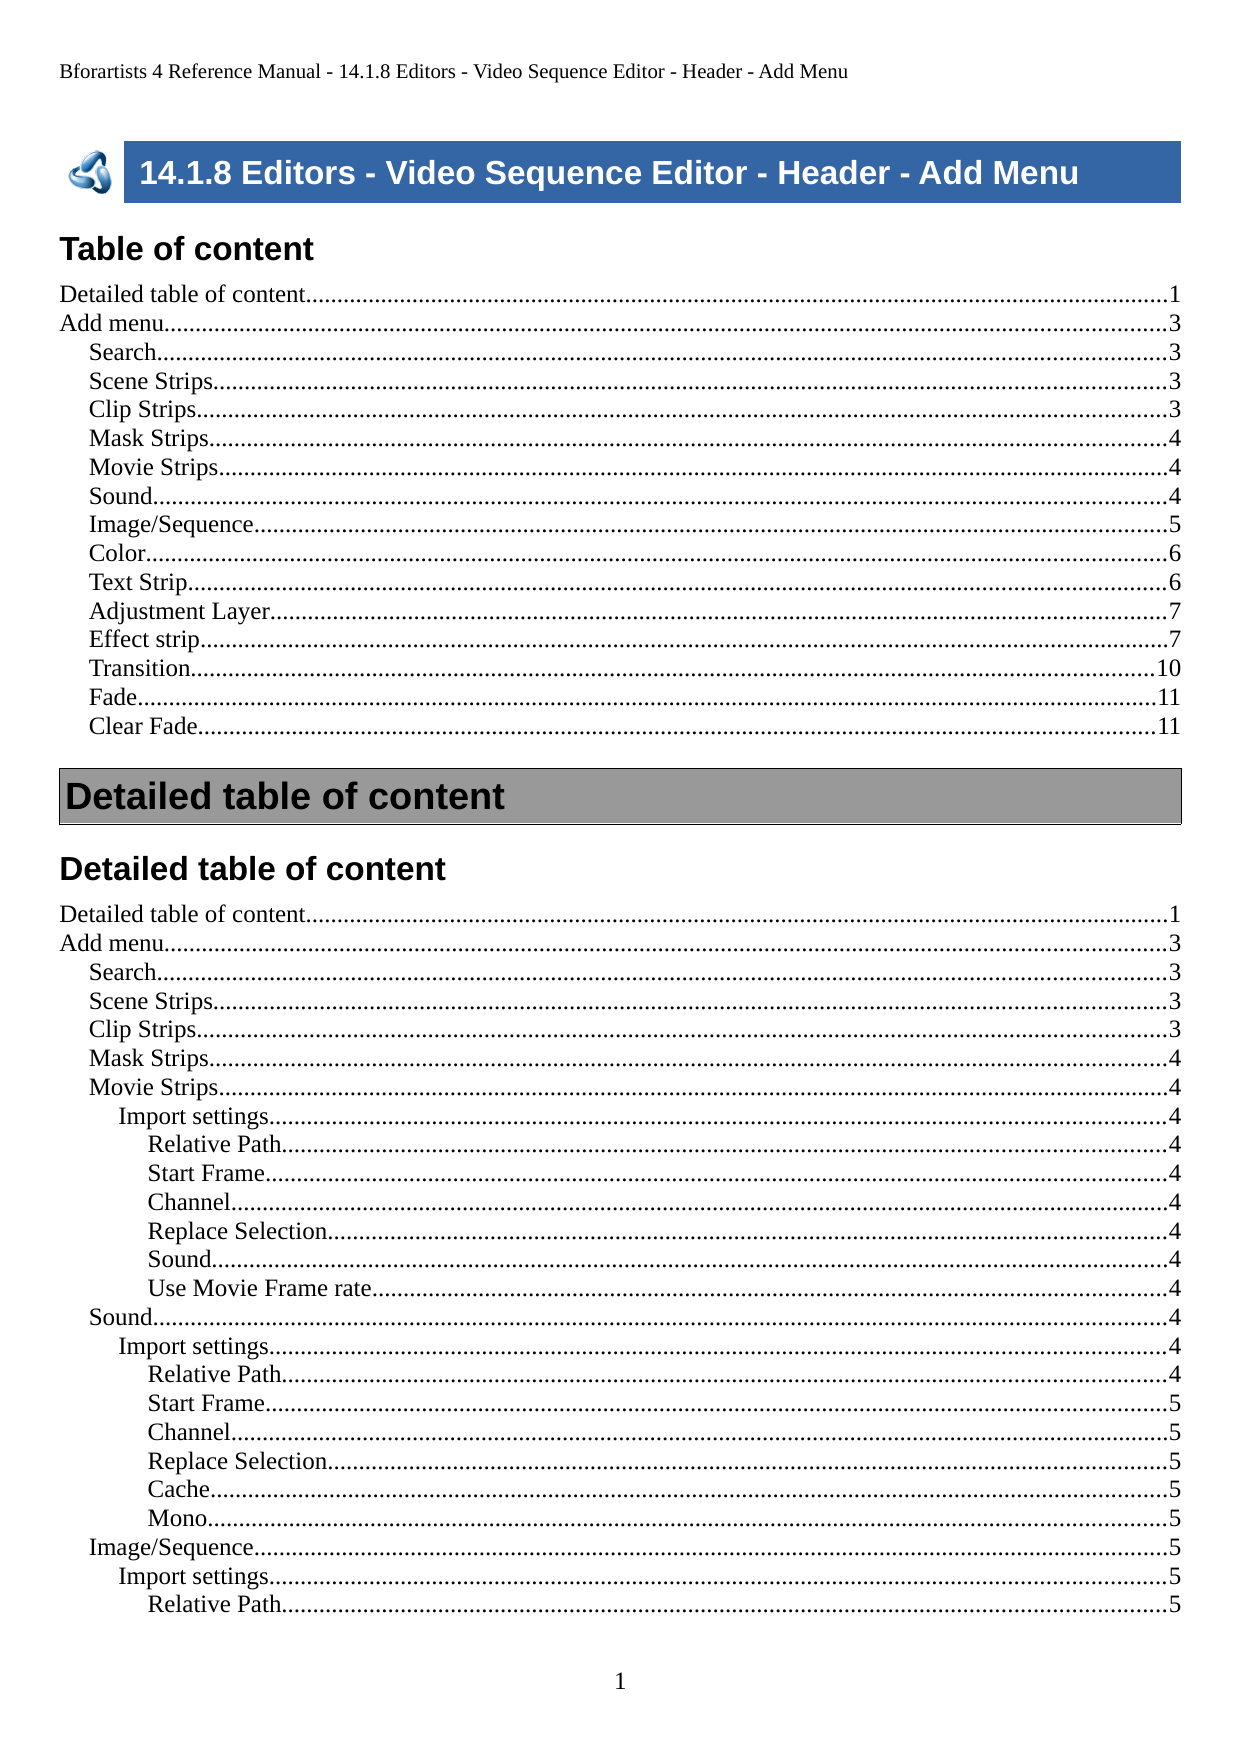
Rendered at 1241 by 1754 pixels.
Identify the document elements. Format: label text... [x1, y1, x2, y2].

subtitle Table of content [59, 228, 1181, 267]
text Add menu 3 [59, 928, 1181, 957]
text Movie Strips 4 [88, 452, 1181, 481]
text Relative Path 4 [147, 1359, 1181, 1388]
text Sound 4 [147, 1244, 1181, 1273]
text Mono 5 [147, 1503, 1181, 1532]
text Channel 4 [147, 1187, 1181, 1216]
text Adjustment Layer 7 [88, 596, 1181, 624]
table_header 14.1.8 Editors - Video Sequence Editor - Header - Add Menu [124, 141, 1181, 203]
text Use Movie Frame rate 4 [147, 1273, 1181, 1302]
text Detailed table of content 1 [59, 279, 1181, 308]
text Sound 4 [88, 481, 1181, 509]
picture [65, 147, 114, 197]
text Replace Selection 4 [147, 1216, 1181, 1244]
text Import settings 5 [118, 1561, 1181, 1589]
text Start Frame 5 [147, 1388, 1181, 1417]
text Start Frame 4 [147, 1158, 1181, 1187]
subtitle Detailed table of content [59, 848, 1181, 887]
text Sound 4 [88, 1302, 1181, 1331]
text Transition 10 [88, 653, 1181, 682]
text Scene Strips 3 [88, 366, 1181, 394]
text Color 6 [88, 538, 1181, 567]
table_header [59, 141, 124, 203]
text Channel 5 [147, 1417, 1181, 1446]
text Clip Strips 3 [88, 394, 1181, 423]
text Text Strip 6 [88, 567, 1181, 596]
text Scene Strips 3 [88, 986, 1181, 1014]
table_header Detailed table of content [60, 769, 1181, 823]
text Replace Selection 5 [147, 1446, 1181, 1474]
text Clear Fade 11 [88, 711, 1181, 739]
text Cache 5 [147, 1474, 1181, 1503]
text Detailed table of content 1 [59, 899, 1181, 928]
text Fade 11 [88, 682, 1181, 711]
text Add menu 3 [59, 308, 1181, 337]
text Image/Sequence 5 [88, 509, 1181, 538]
text Relative Path 4 [147, 1129, 1181, 1158]
text Image/Sequence 5 [88, 1532, 1181, 1561]
text Relative Path 5 [147, 1589, 1181, 1618]
text Mask Strips 4 [88, 1043, 1181, 1072]
text Import settings 4 [118, 1101, 1181, 1129]
text Effect strip 7 [88, 624, 1181, 653]
text Search 3 [88, 957, 1181, 986]
text Movie Strips 4 [88, 1072, 1181, 1101]
text Mask Strips 4 [88, 423, 1181, 452]
text Search 3 [88, 337, 1181, 366]
text Clip Strips 3 [88, 1014, 1181, 1043]
text Import settings 4 [118, 1331, 1181, 1359]
